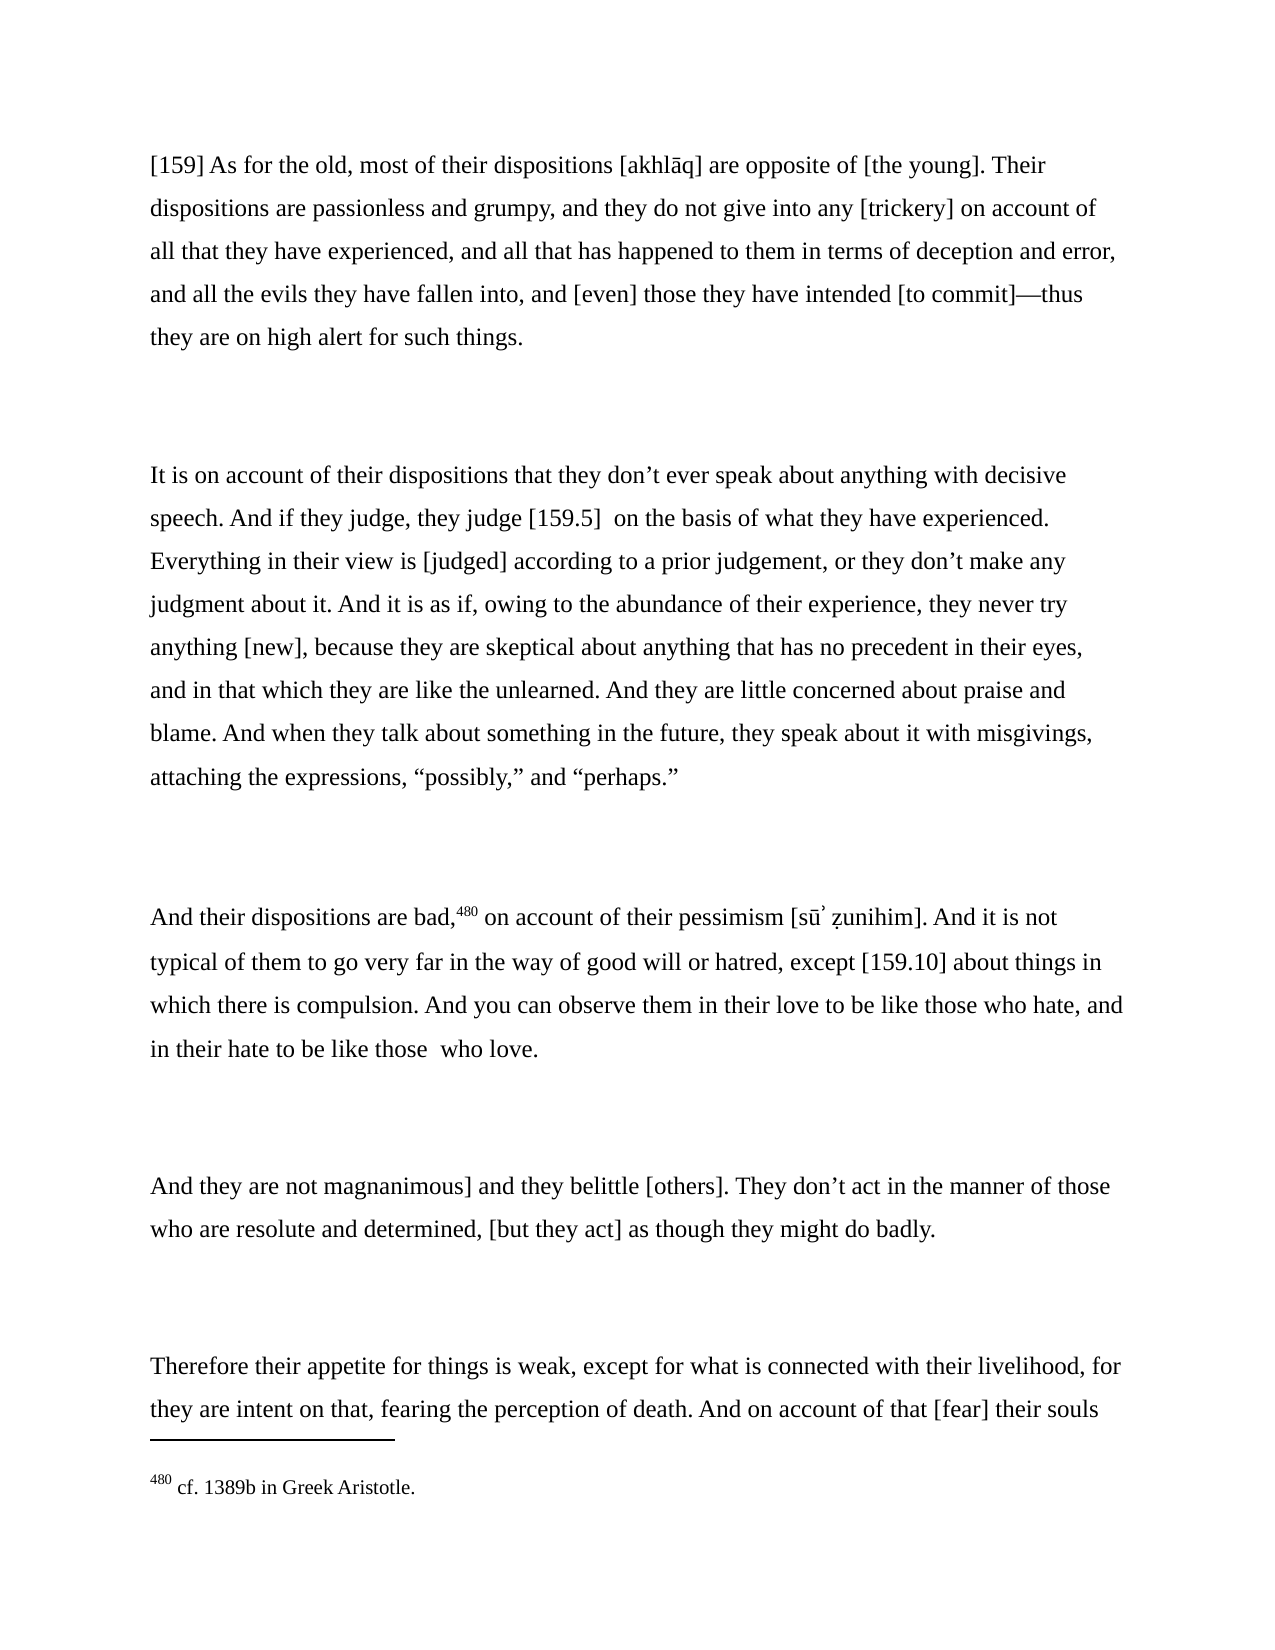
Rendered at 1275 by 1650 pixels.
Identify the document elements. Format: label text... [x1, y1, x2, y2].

text It is on account of their dispositions that they don’t ever speak about anything with decisive speech. And if they judge, they judge [159.5] on the basis of what they have experienced. Everything in their view is [judged] according to a prior judgement, or they don’t make any judgment about it. And it is as if, owing to the abundance of their experience, they never try anything [new], because they are skeptical about anything that has no precedent in their eyes, and in that which they are like the unlearned. And they are little concerned about praise and blame. And when they talk about something in the future, they speak about it with misgivings, attaching the expressions, “possibly,” and “perhaps.” [150, 460, 1125, 790]
text And their dispositions are bad, on account of their pessimism [sūʾ ẓunihim]. And it is not typical of them to go very far in the way of good will or hatred, except [159.10] about things in which there is compulsion. And you can observe them in their love to be like those who hate, and in their hate to be like those who love. [150, 899, 1125, 1062]
text Therefore their appetite for things is weak, except for what is connected with their livelihood, for they are intent on that, fearing the perception of death. And on account of that [fear] their souls [150, 1351, 1125, 1423]
text cf. 1389b in Greek Aristotle. [150, 1471, 1125, 1500]
text [159] As for the old, most of their dispositions [akhlāq] are opposite of [the young]. Their dispositions are passionless and grumpy, and they do not give into any [trickery] on account of all that they have experienced, and all that has happened to them in terms of deception and error, and all the evils they have fallen into, and [even] those they have intended [to commit]—thus they are on high alert for such things. [150, 150, 1125, 351]
text And they are not magnanimous] and they belittle [others]. They don’t act in the manner of those who are resolute and determined, [but they act] as though they might do badly. [150, 1171, 1125, 1243]
